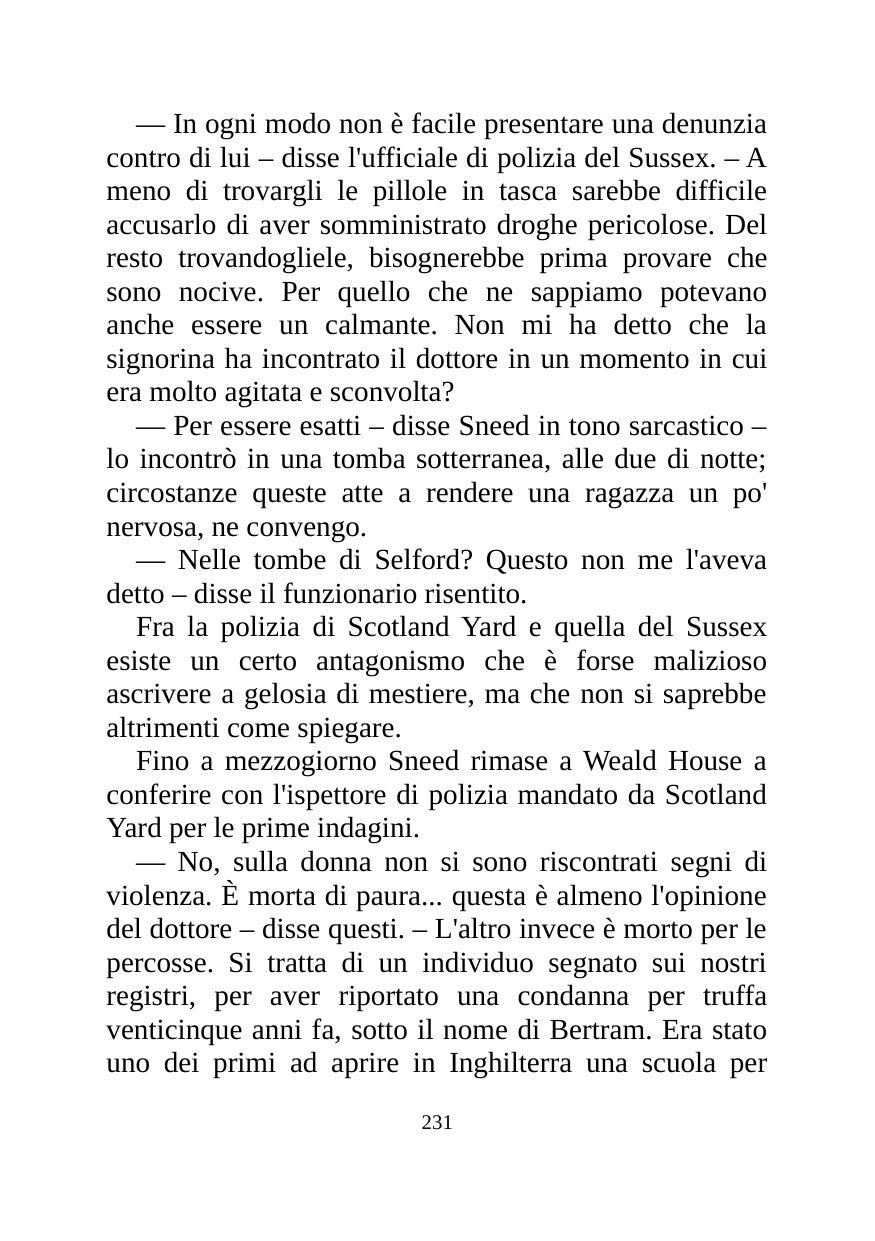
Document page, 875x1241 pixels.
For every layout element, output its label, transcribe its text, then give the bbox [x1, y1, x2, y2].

text Fino a mezzogiorno Sneed rimase a Weald House a conferire con l'ispettore di polizia mandato da Scotland Yard per le prime indagini. [106, 743, 768, 844]
text — No, sulla donna non si sono riscontrati segni di violenza. È morta di paura... questa è almeno l'opinione del dottore – disse questi. – L'altro invece è morto per le percosse. Si tratta di un individuo segnato sui nostri registri, per aver riportato una condanna per truffa venticinque anni fa, sotto il nome di Bertram. Era stato uno dei primi ad aprire in Inghilterra una scuola per [106, 844, 768, 1079]
text Fra la polizia di Scotland Yard e quella del Sussex esiste un certo antagonismo che è forse malizioso ascrivere a gelosia di mestiere, ma che non si saprebbe altrimenti come spiegare. [106, 609, 768, 743]
text — Per essere esatti – disse Sneed in tono sarcastico – lo incontrò in una tomba sotterranea, alle due di notte; circostanze queste atte a rendere una ragazza un po' nervosa, ne convengo. [106, 408, 768, 542]
text — In ogni modo non è facile presentare una denunzia contro di lui – disse l'ufficiale di polizia del Sussex. – A meno di trovargli le pillole in tasca sarebbe difficile accusarlo di aver somministrato droghe pericolose. Del resto trovandogliele, bisognerebbe prima provare che sono nocive. Per quello che ne sappiamo potevano anche essere un calmante. Non mi ha detto che la signorina ha incontrato il dottore in un momento in cui era molto agitata e sconvolta? [106, 106, 768, 408]
text — Nelle tombe di Selford? Questo non me l'aveva detto – disse il funzionario risentito. [106, 542, 768, 609]
